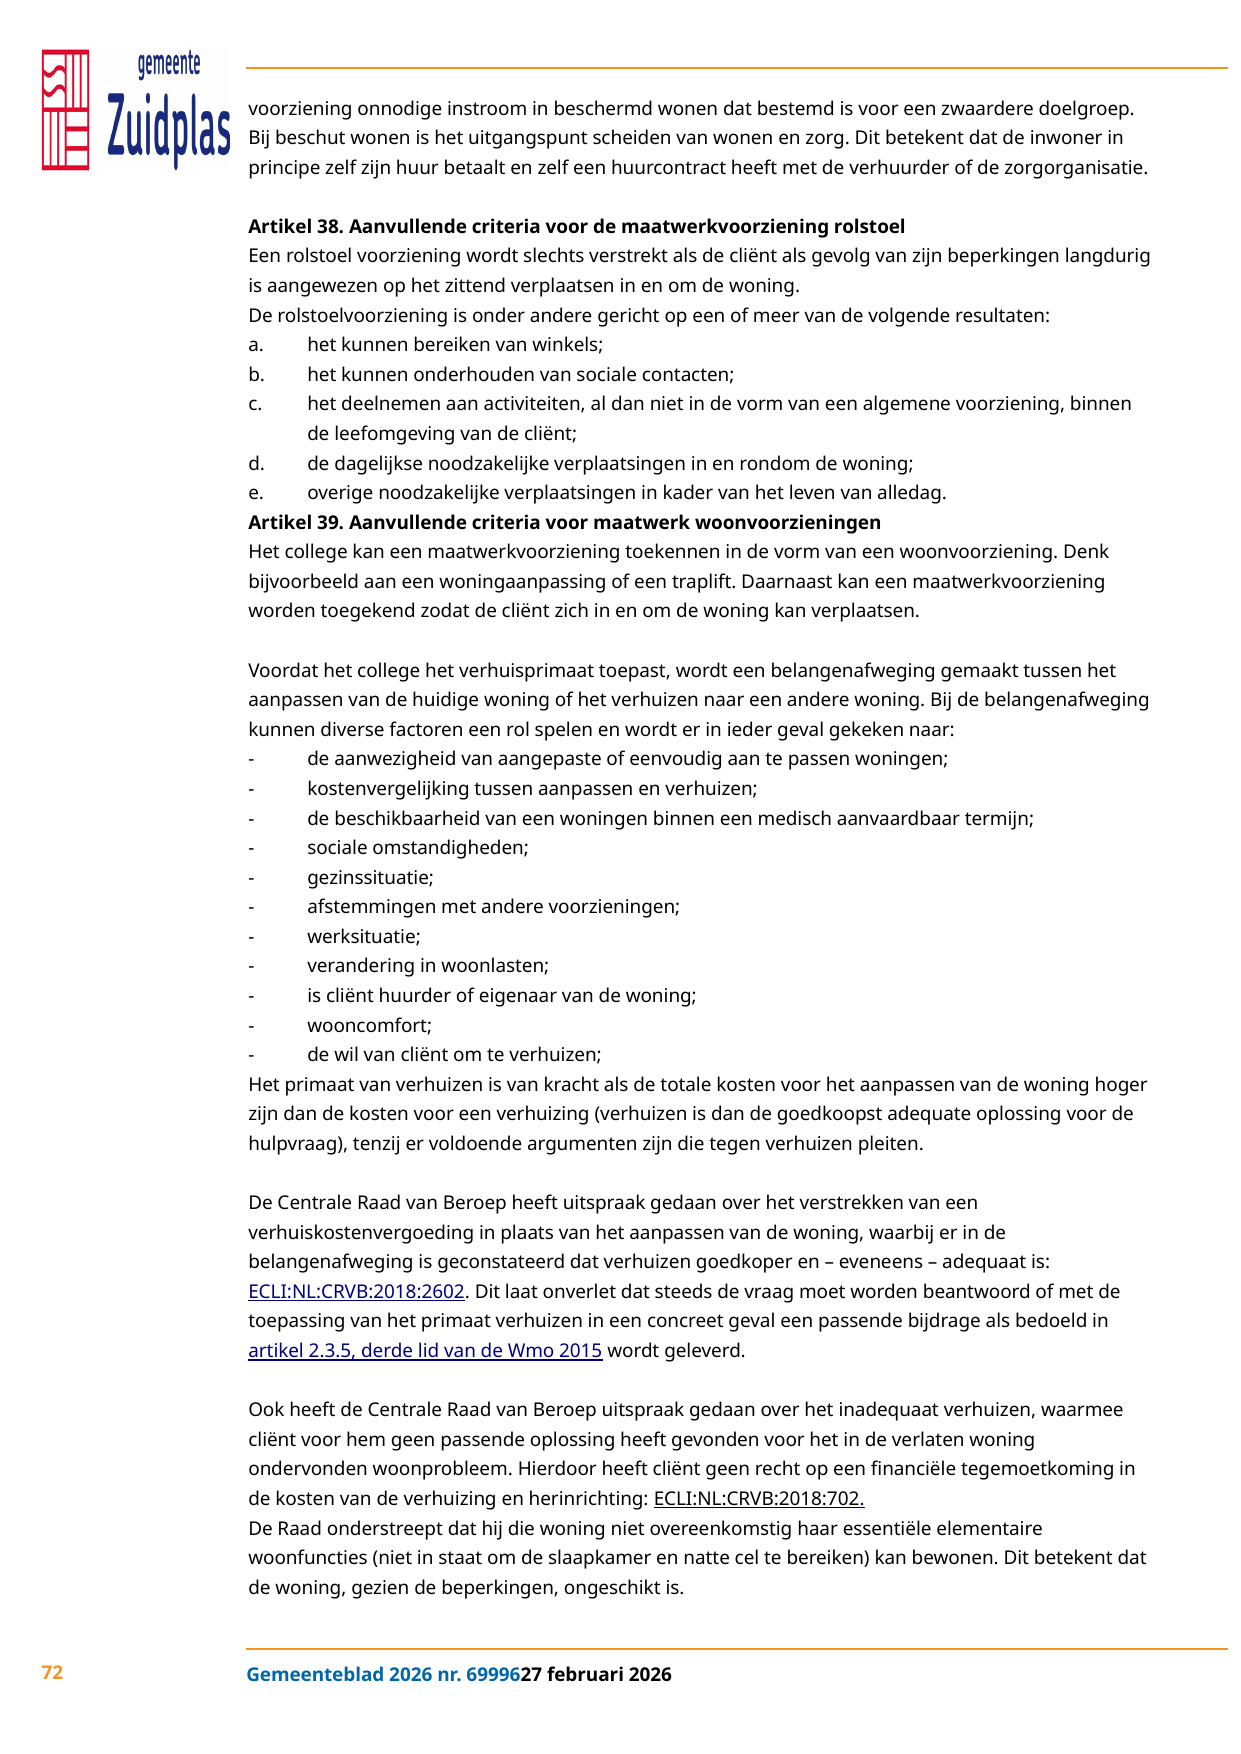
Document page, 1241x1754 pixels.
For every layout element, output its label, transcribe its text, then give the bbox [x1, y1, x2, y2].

text Het college kan een maatwerkvoorziening toekennen in de vorm van een woonvoorziening. Denk bijvoorbeeld aan een woningaanpassing of een traplift. Daarnaast kan een maatwerkvoorziening worden toegekend zodat de cliënt zich in en om de woning kan verplaatsen. [248, 538, 1152, 623]
text De Raad onderstreept dat hij die woning niet overeenkomstig haar essentiële elementaire woonfuncties (niet in staat om de slaapkamer en natte cel te bereiken) kan bewonen. Dit betekent dat de woning, gezien de beperkingen, ongeschikt is. [248, 1515, 1152, 1600]
text De rolstoelvoorziening is onder andere gericht op een of meer van de volgende resultaten: [248, 302, 1152, 328]
list sociale omstandigheden; [248, 834, 1152, 860]
list verandering in woonlasten; [248, 953, 1152, 978]
text Een rolstoel voorziening wordt slechts verstrekt als de cliënt als gevolg van zijn beperkingen langdurig is aangewezen op het zittend verplaatsen in en om de woning. [248, 243, 1152, 298]
list het deelnemen aan activiteiten, al dan niet in de vorm van een algemene voorziening, binnen de leefomgeving van de cliënt; [248, 391, 1152, 446]
text Artikel 38. Aanvullende criteria voor de maatwerkvoorziening rolstoel [248, 213, 1152, 239]
text Ook heeft de Centrale Raad van Beroep uitspraak gedaan over het inadequaat verhuizen, waarmee cliënt voor hem geen passende oplossing heeft gevonden voor het in de verlaten woning ondervonden woonprobleem. Hierdoor heeft cliënt geen recht op een financiële tegemoetkoming in de kosten van de verhuizing en herinrichting: ECLI:NL:CRVB:2018:702. [248, 1396, 1152, 1511]
text Het primaat van verhuizen is van kracht als de totale kosten voor het aanpassen van de woning hoger zijn dan de kosten voor een verhuizing (verhuizen is dan de goedkoopst adequate oplossing voor de hulpvraag), tenzij er voldoende argumenten zijn die tegen verhuizen pleiten. [248, 1071, 1152, 1156]
text Artikel 39. Aanvullende criteria voor maatwerk woonvoorzieningen [248, 509, 1152, 535]
list het kunnen bereiken van winkels; [248, 331, 1152, 357]
list gezinssituatie; [248, 864, 1152, 890]
list de wil van cliënt om te verhuizen; [248, 1041, 1152, 1067]
list het kunnen onderhouden van sociale contacten; [248, 361, 1152, 387]
picture [41, 47, 231, 172]
list is cliënt huurder of eigenaar van de woning; [248, 982, 1152, 1008]
list de beschikbaarheid van een woningen binnen een medisch aanvaardbaar termijn; [248, 805, 1152, 831]
list overige noodzakelijke verplaatsingen in kader van het leven van alledag. [248, 479, 1152, 505]
list de dagelijkse noodzakelijke verplaatsingen in en rondom de woning; [248, 450, 1152, 476]
text voorziening onnodige instroom in beschermd wonen dat bestemd is voor een zwaardere doelgroep. Bij beschut wonen is het uitgangspunt scheiden van wonen en zorg. Dit betekent dat de inwoner in principe zelf zijn huur betaalt en zelf een huurcontract heeft met de verhuurder of de zorgorganisatie. [248, 95, 1152, 180]
text De Centrale Raad van Beroep heeft uitspraak gedaan over het verstrekken van een verhuiskostenvergoeding in plaats van het aanpassen van de woning, waarbij er in de belangenafweging is geconstateerd dat verhuizen goedkoper en – eveneens – adequaat is: ECLI:NL:CRVB:2018:2602. Dit laat onverlet dat steeds de vraag moet worden beantwoord of met de toepassing van het primaat verhuizen in een concreet geval een passende bijdrage als bedoeld in artikel 2.3.5, derde lid van de Wmo 2015 wordt geleverd. [248, 1189, 1152, 1363]
text Voordat het college het verhuisprimaat toepast, wordt een belangenafweging gemaakt tussen het aanpassen van de huidige woning of het verhuizen naar een andere woning. Bij de belangenafweging kunnen diverse factoren een rol spelen en wordt er in ieder geval gekeken naar: [248, 657, 1152, 742]
list de aanwezigheid van aangepaste of eenvoudig aan te passen woningen; [248, 746, 1152, 771]
list wooncomfort; [248, 1012, 1152, 1038]
list kostenvergelijking tussen aanpassen en verhuizen; [248, 775, 1152, 801]
list afstemmingen met andere voorzieningen; [248, 893, 1152, 919]
list werksituatie; [248, 923, 1152, 949]
